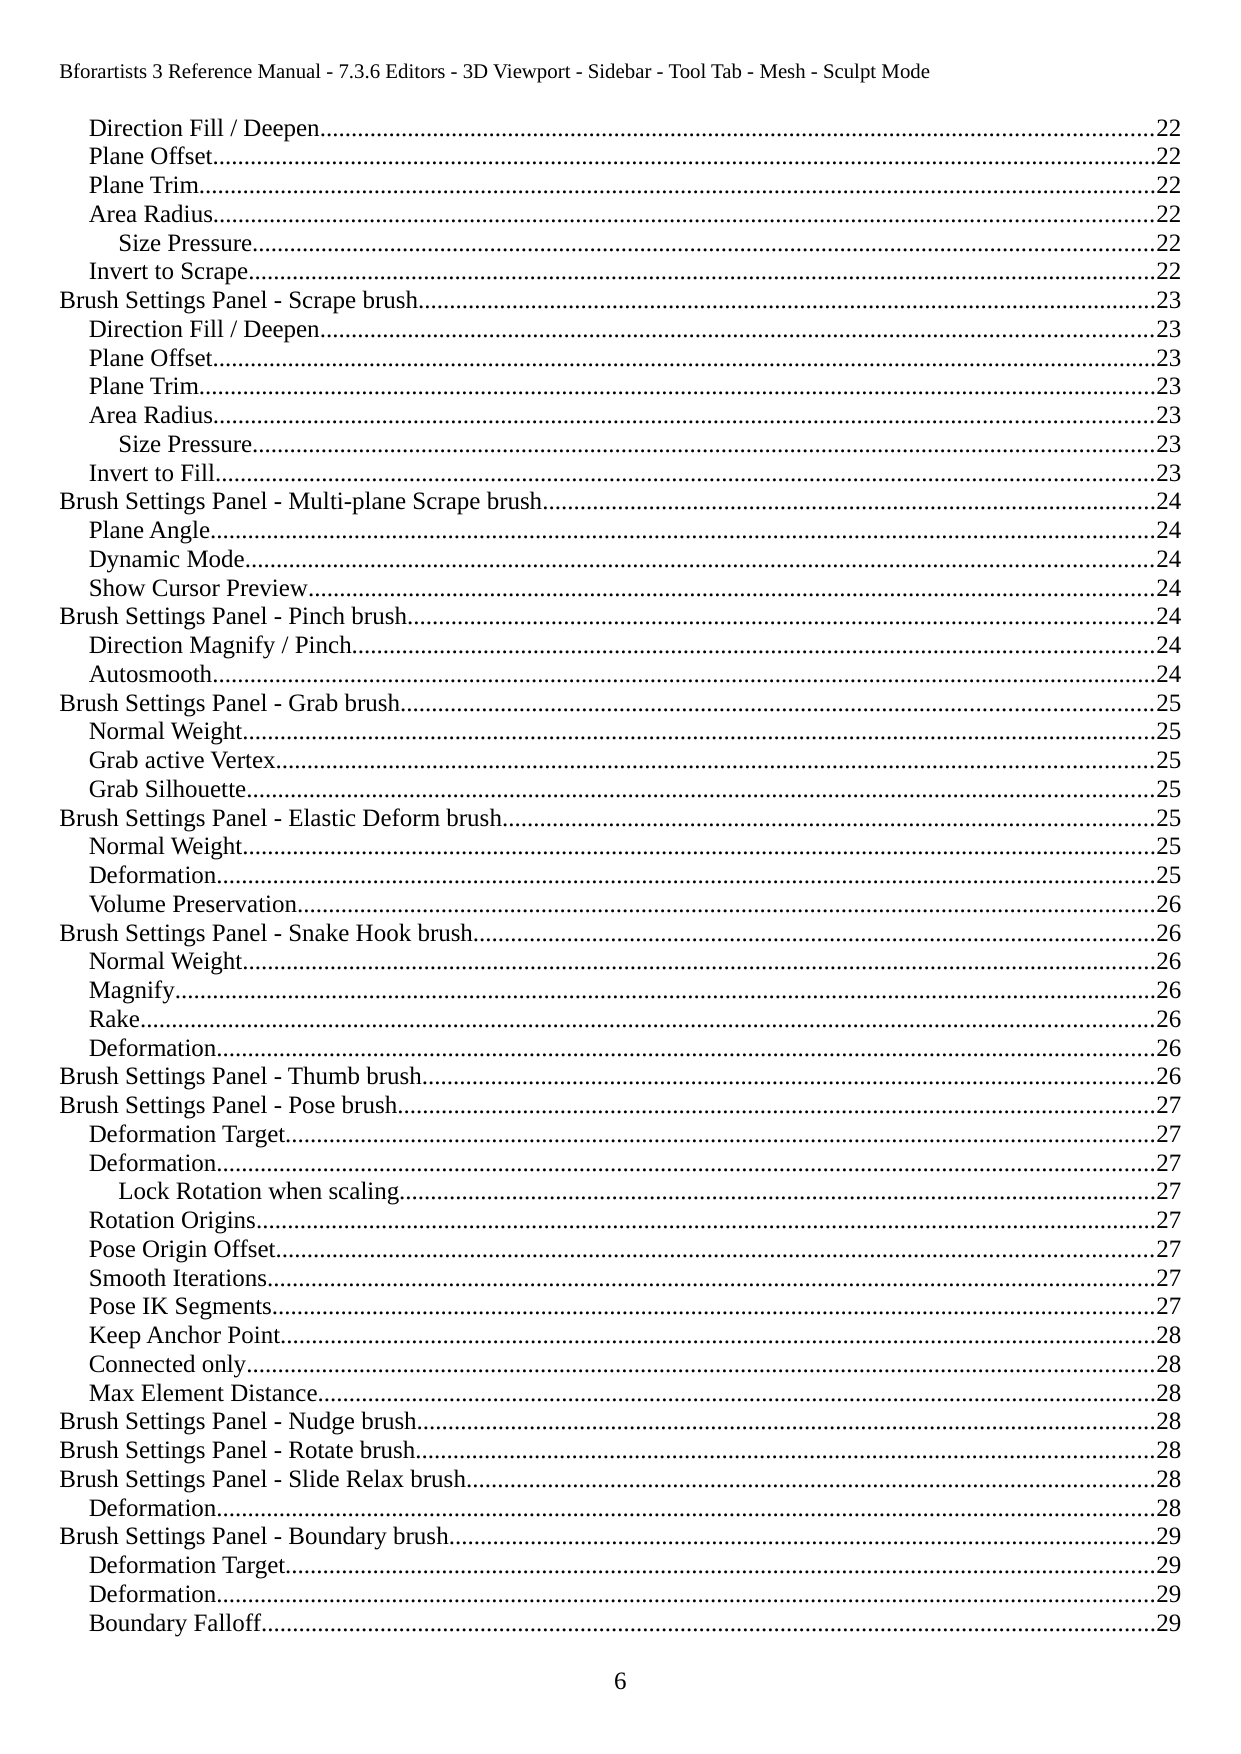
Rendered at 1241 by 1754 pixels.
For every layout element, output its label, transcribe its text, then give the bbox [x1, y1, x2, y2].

text Brush Settings Panel - Boundary brush 29 [59, 1521, 1181, 1550]
text Size Pressure 23 [118, 429, 1181, 458]
text Pose Origin Offset 27 [88, 1234, 1181, 1263]
text Grab active Vertex 25 [88, 745, 1181, 774]
text Plane Offset 22 [88, 141, 1181, 170]
text Pose IK Segments 27 [88, 1291, 1181, 1320]
text Lock Rotation when scaling 27 [118, 1176, 1181, 1205]
text Max Element Distance 28 [88, 1378, 1181, 1406]
text Direction Magnify / Pinch 24 [88, 630, 1181, 659]
text Deformation 27 [88, 1148, 1181, 1176]
text Brush Settings Panel - Scrape brush 23 [59, 285, 1181, 314]
text Dynamic Mode 24 [88, 544, 1181, 573]
text Grab Silhouette 25 [88, 774, 1181, 803]
text Brush Settings Panel - Snake Hook brush 26 [59, 918, 1181, 946]
text Deformation 25 [88, 860, 1181, 889]
text Brush Settings Panel - Thumb brush 26 [59, 1061, 1181, 1090]
text Smooth Iterations 27 [88, 1263, 1181, 1291]
text Brush Settings Panel - Slide Relax brush 28 [59, 1464, 1181, 1493]
text Normal Weight 26 [88, 946, 1181, 975]
text Deformation 26 [88, 1033, 1181, 1061]
text Volume Preservation 26 [88, 889, 1181, 918]
text Boundary Falloff 29 [88, 1608, 1181, 1636]
text Rotation Origins 27 [88, 1205, 1181, 1234]
text Connected only 28 [88, 1349, 1181, 1378]
text Deformation Target 27 [88, 1119, 1181, 1148]
text Brush Settings Panel - Pose brush 27 [59, 1090, 1181, 1119]
text Plane Trim 23 [88, 371, 1181, 400]
text Size Pressure 22 [118, 228, 1181, 256]
text Normal Weight 25 [88, 831, 1181, 860]
text Invert to Fill 23 [88, 458, 1181, 486]
text Brush Settings Panel - Nudge brush 28 [59, 1406, 1181, 1435]
text Invert to Scrape 22 [88, 256, 1181, 285]
text Area Radius 23 [88, 400, 1181, 429]
text Show Cursor Preview 24 [88, 573, 1181, 601]
text Keep Anchor Point 28 [88, 1320, 1181, 1349]
text Direction Fill / Deepen 22 [88, 113, 1181, 141]
text Brush Settings Panel - Pinch brush 24 [59, 601, 1181, 630]
text Magnify 26 [88, 975, 1181, 1004]
text Plane Angle 24 [88, 515, 1181, 544]
text Normal Weight 25 [88, 716, 1181, 745]
text Plane Trim 22 [88, 170, 1181, 199]
text Autosmooth 24 [88, 659, 1181, 688]
text Brush Settings Panel - Elastic Deform brush 25 [59, 803, 1181, 831]
text Brush Settings Panel - Rotate brush 28 [59, 1435, 1181, 1464]
text Rake 26 [88, 1004, 1181, 1033]
text Area Radius 22 [88, 199, 1181, 228]
text Deformation 29 [88, 1579, 1181, 1608]
text Plane Offset 23 [88, 343, 1181, 371]
text Deformation 28 [88, 1493, 1181, 1521]
text Deformation Target 29 [88, 1550, 1181, 1579]
text Brush Settings Panel - Grab brush 25 [59, 688, 1181, 716]
text Direction Fill / Deepen 23 [88, 314, 1181, 343]
text Brush Settings Panel - Multi-plane Scrape brush 24 [59, 486, 1181, 515]
